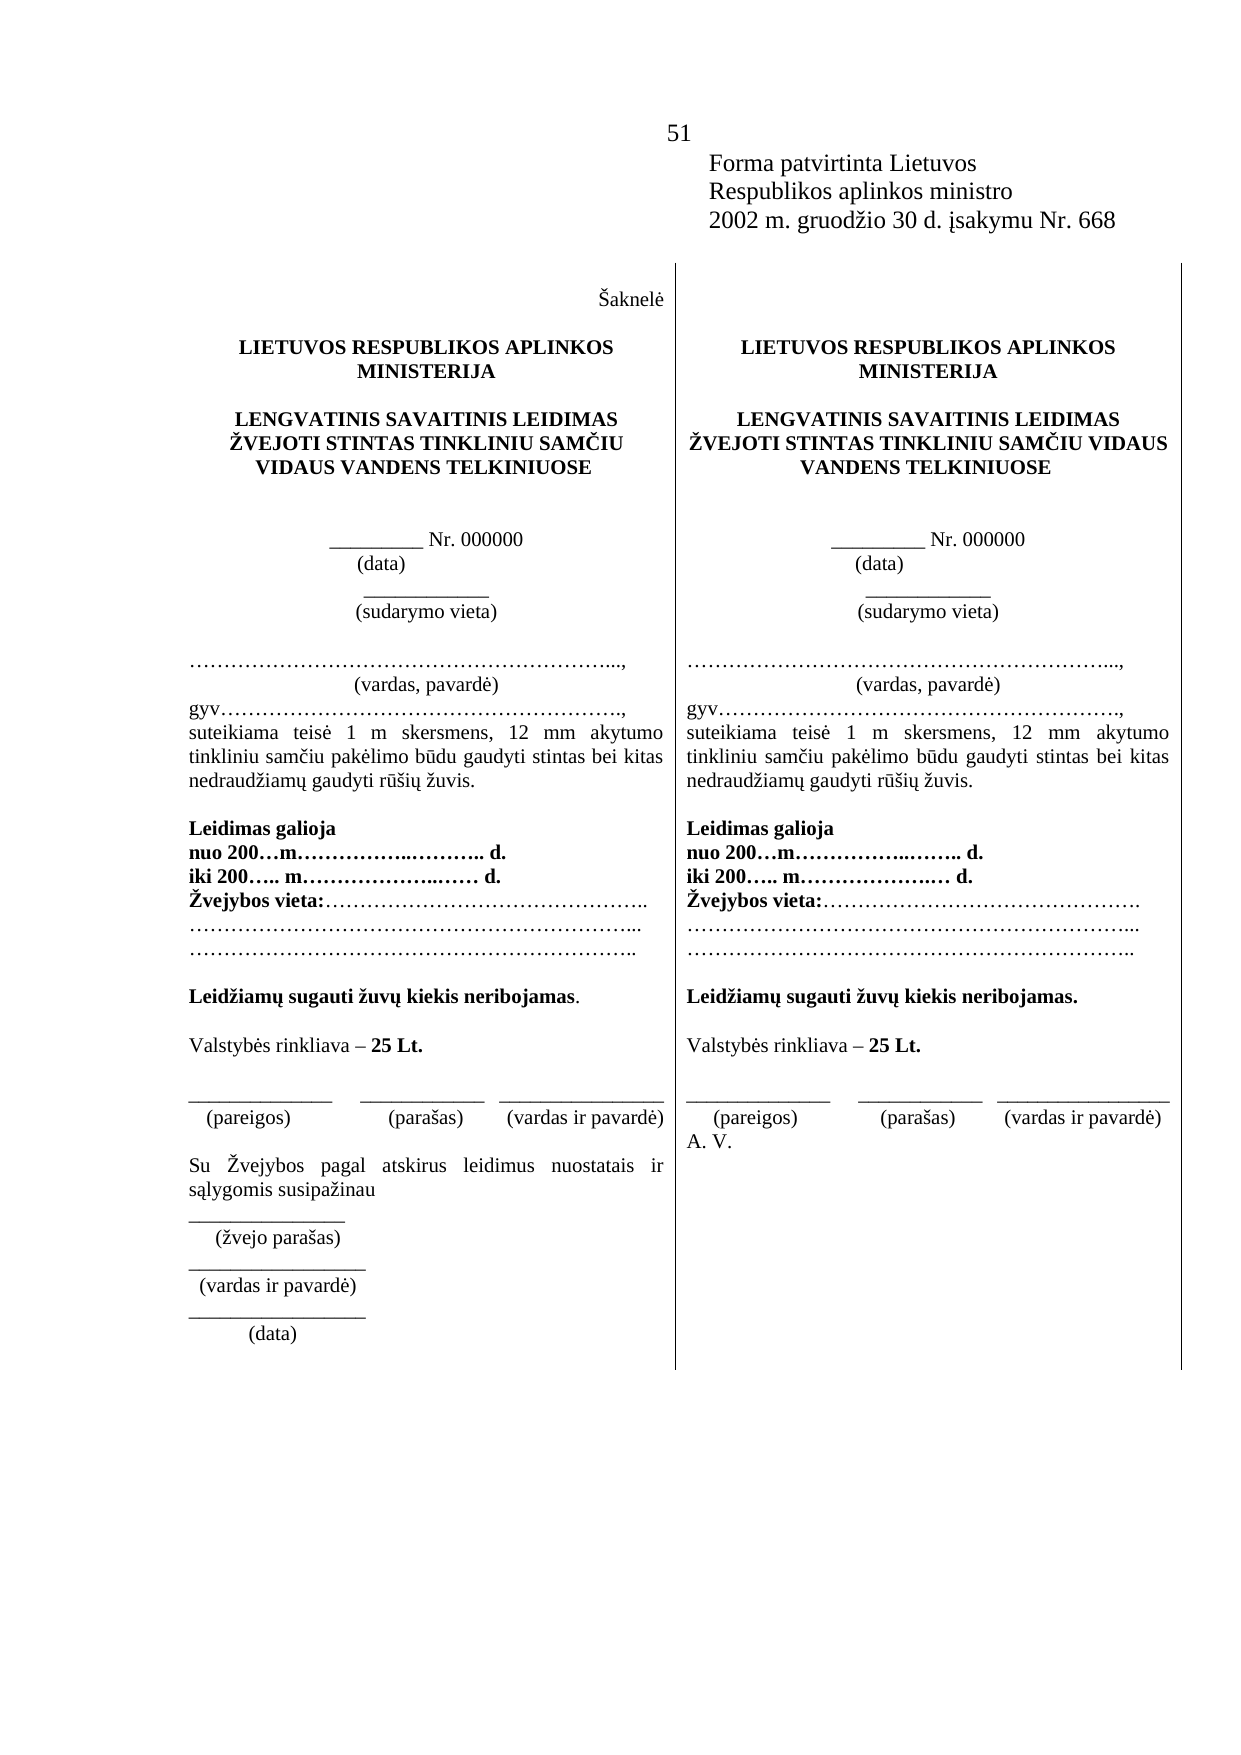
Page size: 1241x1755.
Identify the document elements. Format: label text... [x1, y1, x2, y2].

text Forma patvirtinta Lietuvos [177, 148, 1181, 176]
text Respublikos aplinkos ministro [177, 176, 1181, 205]
text 2002 m. gruodžio 30 d. įsakymu Nr. 668 [177, 205, 1181, 234]
table_header LIETUVOS RESPUBLIKOS APLINKOS MINISTERIJA LENGVATINIS SAVAItinis LEIDIMAS ŽVEJOTI STINTAS TINKLINIu SAMČIU VIDAUS VANDENS TELKINIUOSE _________ Nr. 000000 (data) ____________ (sudarymo vieta) ……………………………………………………..., (vardas, pavardė) gyv…………………………………………………., suteikiama teisė 1 m skersmens, 12 mm akytumo tinkliniu samčiu pakėlimo būdu gaudyti stintas bei kitas nedraudžiamų gaudyti rūšių žuvis. Leidimas galioja nuo 200…m……………..…….. d. iki 200….. m……………….… d. Žvejybos vieta:………………………………………. ………………………………………………………... ……………………………………………………….. Leidžiamų sugauti žuvų kiekis neribojamas. Valstybės rinkliava – 25 Lt. (pareigos) (parašas) (vardas ir pavardė) A. V. [676, 263, 1181, 1369]
table_header Šaknelė LIETUVOS RESPUBLIKOS APLINKOS MINISTERIJA LENGVATINIS SAVAItinis LEIDIMAS ŽVEJOTI STINTAS TINKLINIu SAMČIU VIDAUS VANDENS TELKINIUOSE _________ Nr. 000000 (data) ____________ (sudarymo vieta) ……………………………………………………..., (vardas, pavardė) gyv…………………………………………………., suteikiama teisė 1 m skersmens, 12 mm akytumo tinkliniu samčiu pakėlimo būdu gaudyti stintas bei kitas nedraudžiamų gaudyti rūšių žuvis. Leidimas galioja nuo 200…m……………..……….. d. iki 200….. m………………..…… d. Žvejybos vieta:……………………………………….. ………………………………………………………... ……………………………………………………….. Leidžiamų sugauti žuvų kiekis neribojamas. Valstybės rinkliava – 25 Lt. (pareigos) (parašas) (vardas ir pavardė) Su žvejybos pagal atskirus leidimus nuostatais ir sąlygomis susipažinau _______________ (žvejo parašas) _________________ (vardas ir pavardė) _________________ (data) [177, 263, 675, 1369]
